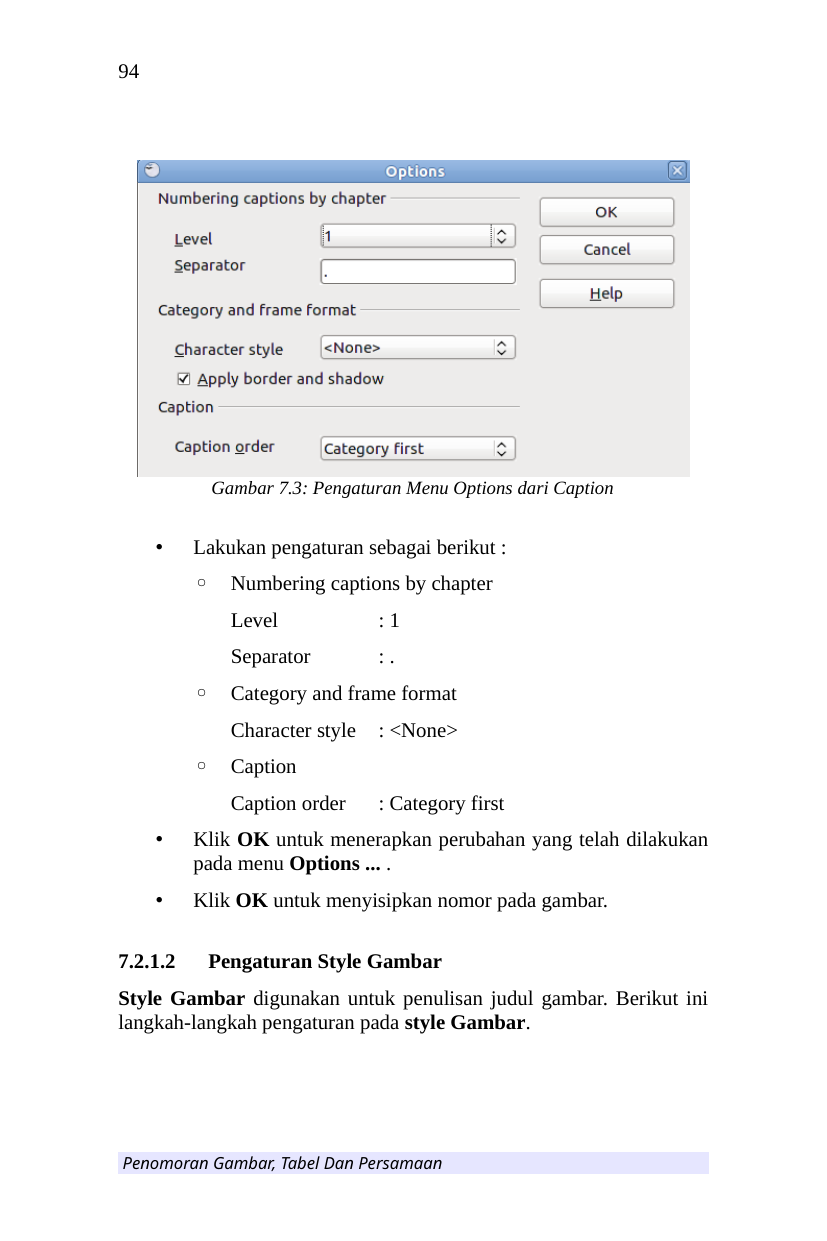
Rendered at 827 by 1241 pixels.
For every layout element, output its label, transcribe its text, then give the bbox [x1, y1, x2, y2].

list Category and frame format [193, 681, 709, 705]
subtitle Pengaturan Style Gambar [118, 949, 709, 973]
list Caption order : Category first [193, 791, 709, 815]
list Level : 1 [193, 608, 709, 632]
text Style Gambar digunakan untuk penulisan judul gambar. Berikut ini langkah-langkah pengaturan pada style Gambar. [118, 986, 709, 1034]
list Caption [193, 754, 709, 778]
list Numbering captions by chapter [193, 571, 709, 595]
list Separator : . [193, 644, 709, 668]
picture [137, 160, 690, 477]
list Character style : <None> [193, 718, 709, 742]
list Gambar 7.3: Pengaturan Menu Options dari Caption [137, 477, 690, 498]
list Klik OK untuk menerapkan perubahan yang telah dilakukan pada menu Options ... . [156, 827, 709, 875]
list Lakukan pengaturan sebagai berikut : [156, 535, 709, 559]
list Klik OK untuk menyisipkan nomor pada gambar. [156, 888, 709, 912]
